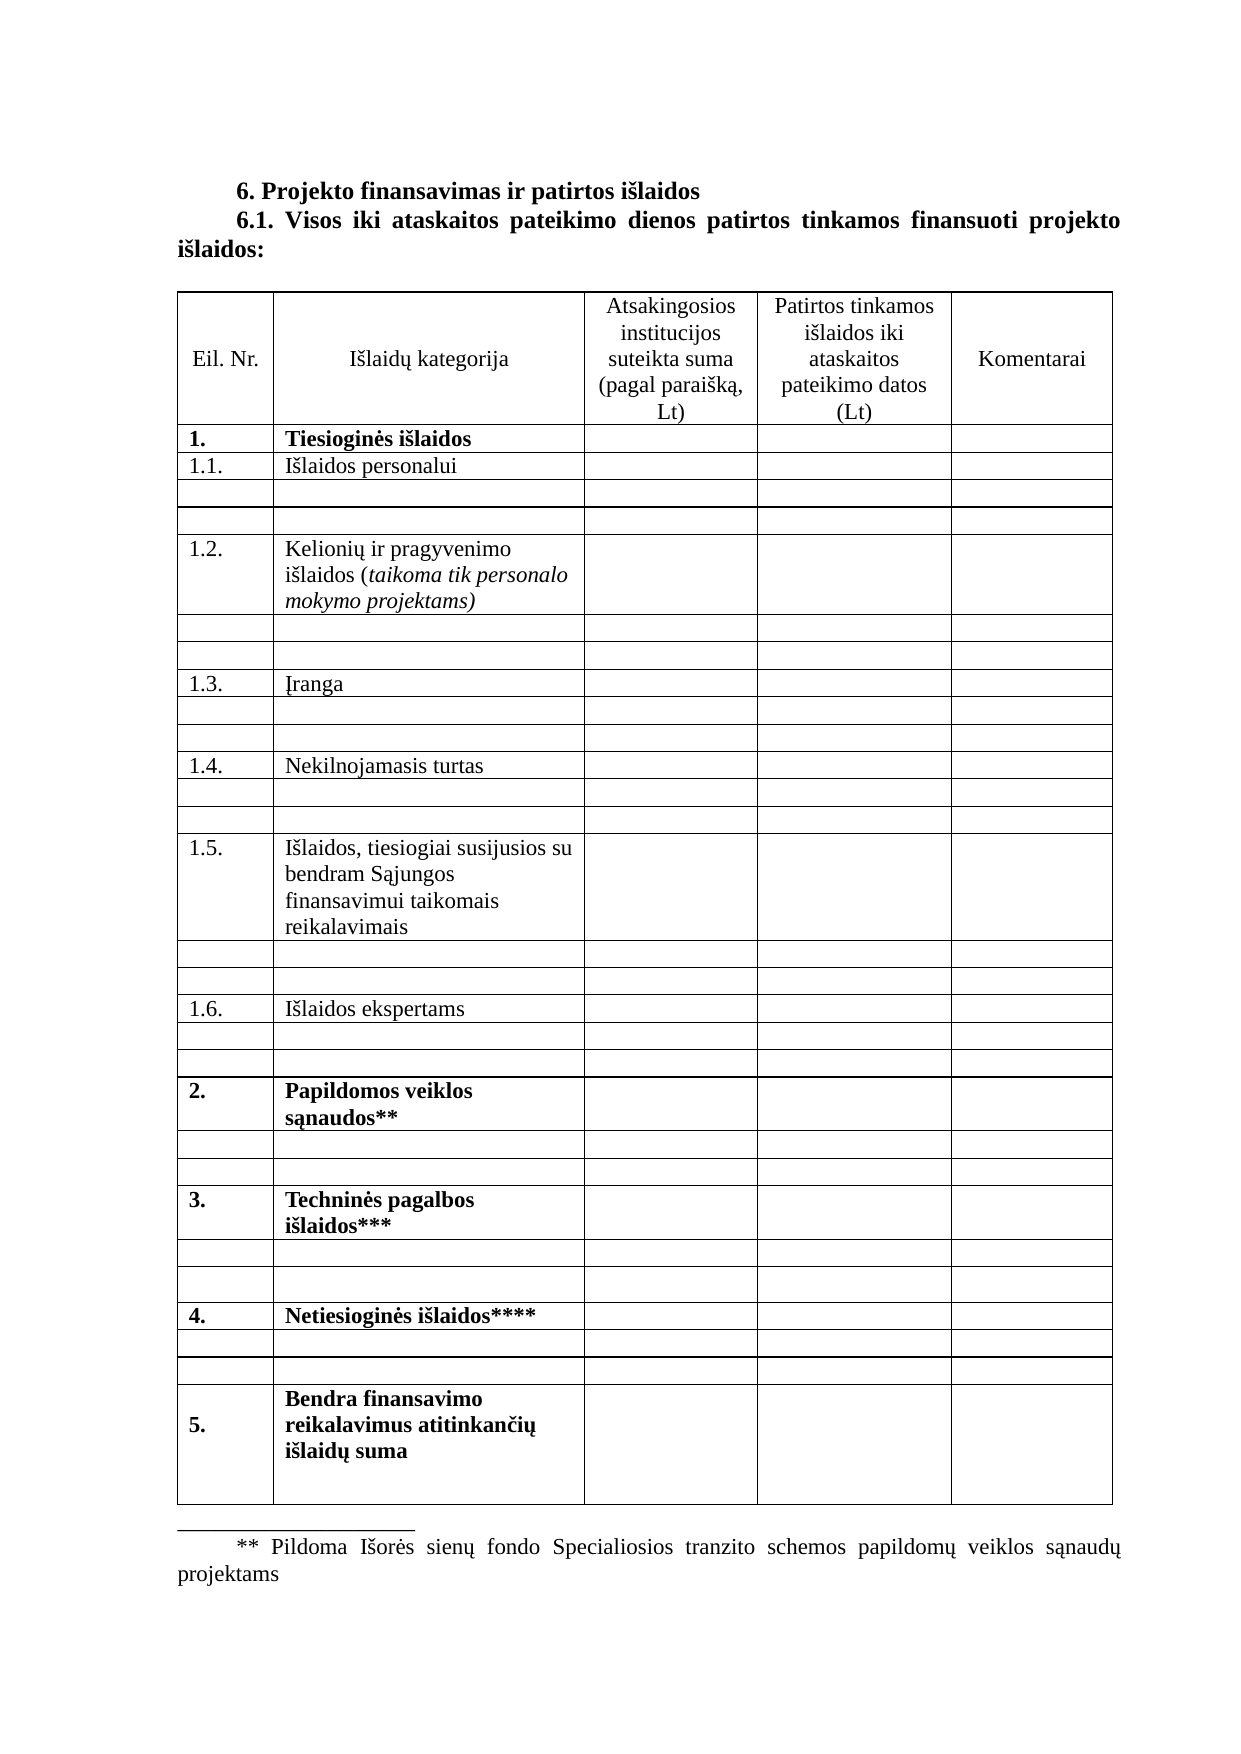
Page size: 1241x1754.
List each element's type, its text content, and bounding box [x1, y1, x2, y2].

table_cell [178, 642, 273, 669]
table_cell [274, 1240, 584, 1266]
table_cell 1. [178, 425, 273, 452]
table_cell [585, 535, 757, 614]
table_cell [178, 968, 273, 994]
table_header Atsakingosios institucijos suteikta suma (pagal paraišką, Lt) [585, 293, 757, 424]
table_cell [274, 642, 584, 669]
table_cell [758, 480, 951, 506]
table_cell 3. [178, 1186, 273, 1239]
table_cell [585, 779, 757, 806]
table_cell Bendra finansavimo reikalavimus atitinkančių išlaidų suma [274, 1385, 584, 1504]
table_cell [585, 480, 757, 506]
table_cell [178, 1159, 273, 1185]
table_cell [952, 834, 1112, 939]
table_cell [952, 1131, 1112, 1158]
table_cell [274, 480, 584, 506]
table_cell 1.6. [178, 995, 273, 1022]
table_cell [952, 670, 1112, 696]
table_cell [758, 834, 951, 939]
table_cell [585, 1330, 757, 1356]
table_cell [952, 453, 1112, 479]
table_cell [758, 1023, 951, 1049]
table_cell [952, 425, 1112, 452]
table_cell [274, 1267, 584, 1302]
table_header Komentarai [952, 293, 1112, 424]
table_cell [952, 941, 1112, 967]
table_cell [585, 642, 757, 669]
table_cell [758, 1186, 951, 1239]
table_cell [758, 779, 951, 806]
table_cell [952, 995, 1112, 1022]
table_cell 5. [178, 1385, 273, 1504]
table_cell [758, 995, 951, 1022]
table_cell [585, 1186, 757, 1239]
table_cell [758, 508, 951, 534]
table_cell [585, 725, 757, 751]
table_cell [585, 1358, 757, 1384]
table_cell [758, 1330, 951, 1356]
table_cell [585, 995, 757, 1022]
table_cell [585, 1240, 757, 1266]
table_cell [585, 425, 757, 452]
table_cell [178, 615, 273, 641]
table_cell Išlaidos ekspertams [274, 995, 584, 1022]
table_header Eil. Nr. [178, 293, 273, 424]
table_cell [952, 1240, 1112, 1266]
table_cell [178, 1358, 273, 1384]
table_cell [274, 1358, 584, 1384]
table_cell [178, 480, 273, 506]
table_cell Papildomos veiklos sąnaudos** [274, 1078, 584, 1130]
table_cell [952, 725, 1112, 751]
table_cell [952, 697, 1112, 723]
table_cell [585, 615, 757, 641]
table_cell [758, 1358, 951, 1384]
table_cell [178, 941, 273, 967]
table_cell Išlaidos, tiesiogiai susijusios su bendram Sąjungos finansavimui taikomais reikalavimais [274, 834, 584, 939]
table_cell [274, 1131, 584, 1158]
table_cell 4. [178, 1303, 273, 1329]
table_cell [952, 1303, 1112, 1329]
table_cell [758, 642, 951, 669]
table_header Išlaidų kategorija [274, 293, 584, 424]
table_cell [952, 1385, 1112, 1504]
table_cell [585, 752, 757, 778]
table_cell [952, 1159, 1112, 1185]
table_cell [758, 670, 951, 696]
table_cell [178, 725, 273, 751]
table_cell [178, 1330, 273, 1356]
table_cell Kelionių ir pragyvenimo išlaidos (taikoma tik personalo mokymo projektams) [274, 535, 584, 614]
table_cell [758, 1159, 951, 1185]
table_cell [585, 1131, 757, 1158]
table_cell [274, 1023, 584, 1049]
table_cell [585, 670, 757, 696]
table_cell [585, 453, 757, 479]
table_cell 2. [178, 1078, 273, 1130]
table_header Patirtos tinkamos išlaidos iki ataskaitos pateikimo datos (Lt) [758, 293, 951, 424]
table_cell [952, 642, 1112, 669]
table_cell [585, 968, 757, 994]
table_cell [585, 1078, 757, 1130]
table_cell [178, 697, 273, 723]
table_cell 1.3. [178, 670, 273, 696]
table_cell [758, 1385, 951, 1504]
table_cell [952, 1267, 1112, 1302]
text 6. Projekto finansavimas ir patirtos išlaidos [177, 176, 1122, 205]
table_cell 1.5. [178, 834, 273, 939]
table_cell [178, 1240, 273, 1266]
table_cell [758, 752, 951, 778]
table_cell [178, 779, 273, 806]
table_cell [178, 1131, 273, 1158]
table_cell [952, 752, 1112, 778]
table_cell [585, 1159, 757, 1185]
table_cell [274, 1330, 584, 1356]
table_cell [758, 1050, 951, 1076]
table_cell [585, 1050, 757, 1076]
table_cell [585, 1385, 757, 1504]
table_cell [758, 615, 951, 641]
table_cell [585, 697, 757, 723]
table_cell Techninės pagalbos išlaidos*** [274, 1186, 584, 1239]
table_cell [274, 779, 584, 806]
table_cell [952, 779, 1112, 806]
table_cell [274, 697, 584, 723]
table_cell [178, 1267, 273, 1302]
table_cell [178, 508, 273, 534]
table_cell [758, 1078, 951, 1130]
table_cell Netiesioginės išlaidos**** [274, 1303, 584, 1329]
table_cell [952, 1358, 1112, 1384]
text ___________________ [177, 1505, 1122, 1533]
table_cell [274, 508, 584, 534]
table_cell [952, 1186, 1112, 1239]
table_cell Nekilnojamasis turtas [274, 752, 584, 778]
table_cell Tiesioginės išlaidos [274, 425, 584, 452]
text 6.1. Visos iki ataskaitos pateikimo dienos patirtos tinkamos finansuoti projekto išlaidos: [177, 205, 1122, 263]
table_cell [178, 1050, 273, 1076]
table_cell [585, 1267, 757, 1302]
table_cell [952, 1023, 1112, 1049]
table_cell [952, 1330, 1112, 1356]
table_cell [758, 941, 951, 967]
table_cell [952, 968, 1112, 994]
table_cell [178, 1023, 273, 1049]
table_cell [758, 535, 951, 614]
table_cell [274, 807, 584, 833]
table_cell [758, 697, 951, 723]
table_cell [758, 968, 951, 994]
table_cell Išlaidos personalui [274, 453, 584, 479]
table_cell [178, 807, 273, 833]
table_cell [952, 480, 1112, 506]
table_cell [585, 1023, 757, 1049]
table_cell Įranga [274, 670, 584, 696]
table_cell [758, 453, 951, 479]
table_cell [952, 807, 1112, 833]
table_cell [758, 1267, 951, 1302]
table_cell [274, 1159, 584, 1185]
table_cell [758, 725, 951, 751]
table_cell [952, 1050, 1112, 1076]
table_cell [585, 941, 757, 967]
table_cell [585, 834, 757, 939]
table_cell [274, 941, 584, 967]
table_cell [274, 725, 584, 751]
table_cell [585, 807, 757, 833]
text ** Pildoma Išorės sienų fondo Specialiosios tranzito schemos papildomų veiklos sąnaudų projektams [177, 1533, 1122, 1586]
table_cell [585, 508, 757, 534]
table_cell [952, 508, 1112, 534]
table_cell [758, 1131, 951, 1158]
table_cell [274, 1050, 584, 1076]
table_cell [952, 1078, 1112, 1130]
table_cell [952, 615, 1112, 641]
table_cell [952, 535, 1112, 614]
table_cell 1.2. [178, 535, 273, 614]
table_cell [585, 1303, 757, 1329]
table_cell [274, 615, 584, 641]
table_cell [758, 1240, 951, 1266]
table_cell 1.1. [178, 453, 273, 479]
table_cell [758, 807, 951, 833]
table_cell [274, 968, 584, 994]
table_cell 1.4. [178, 752, 273, 778]
table_cell [758, 425, 951, 452]
table_cell [758, 1303, 951, 1329]
